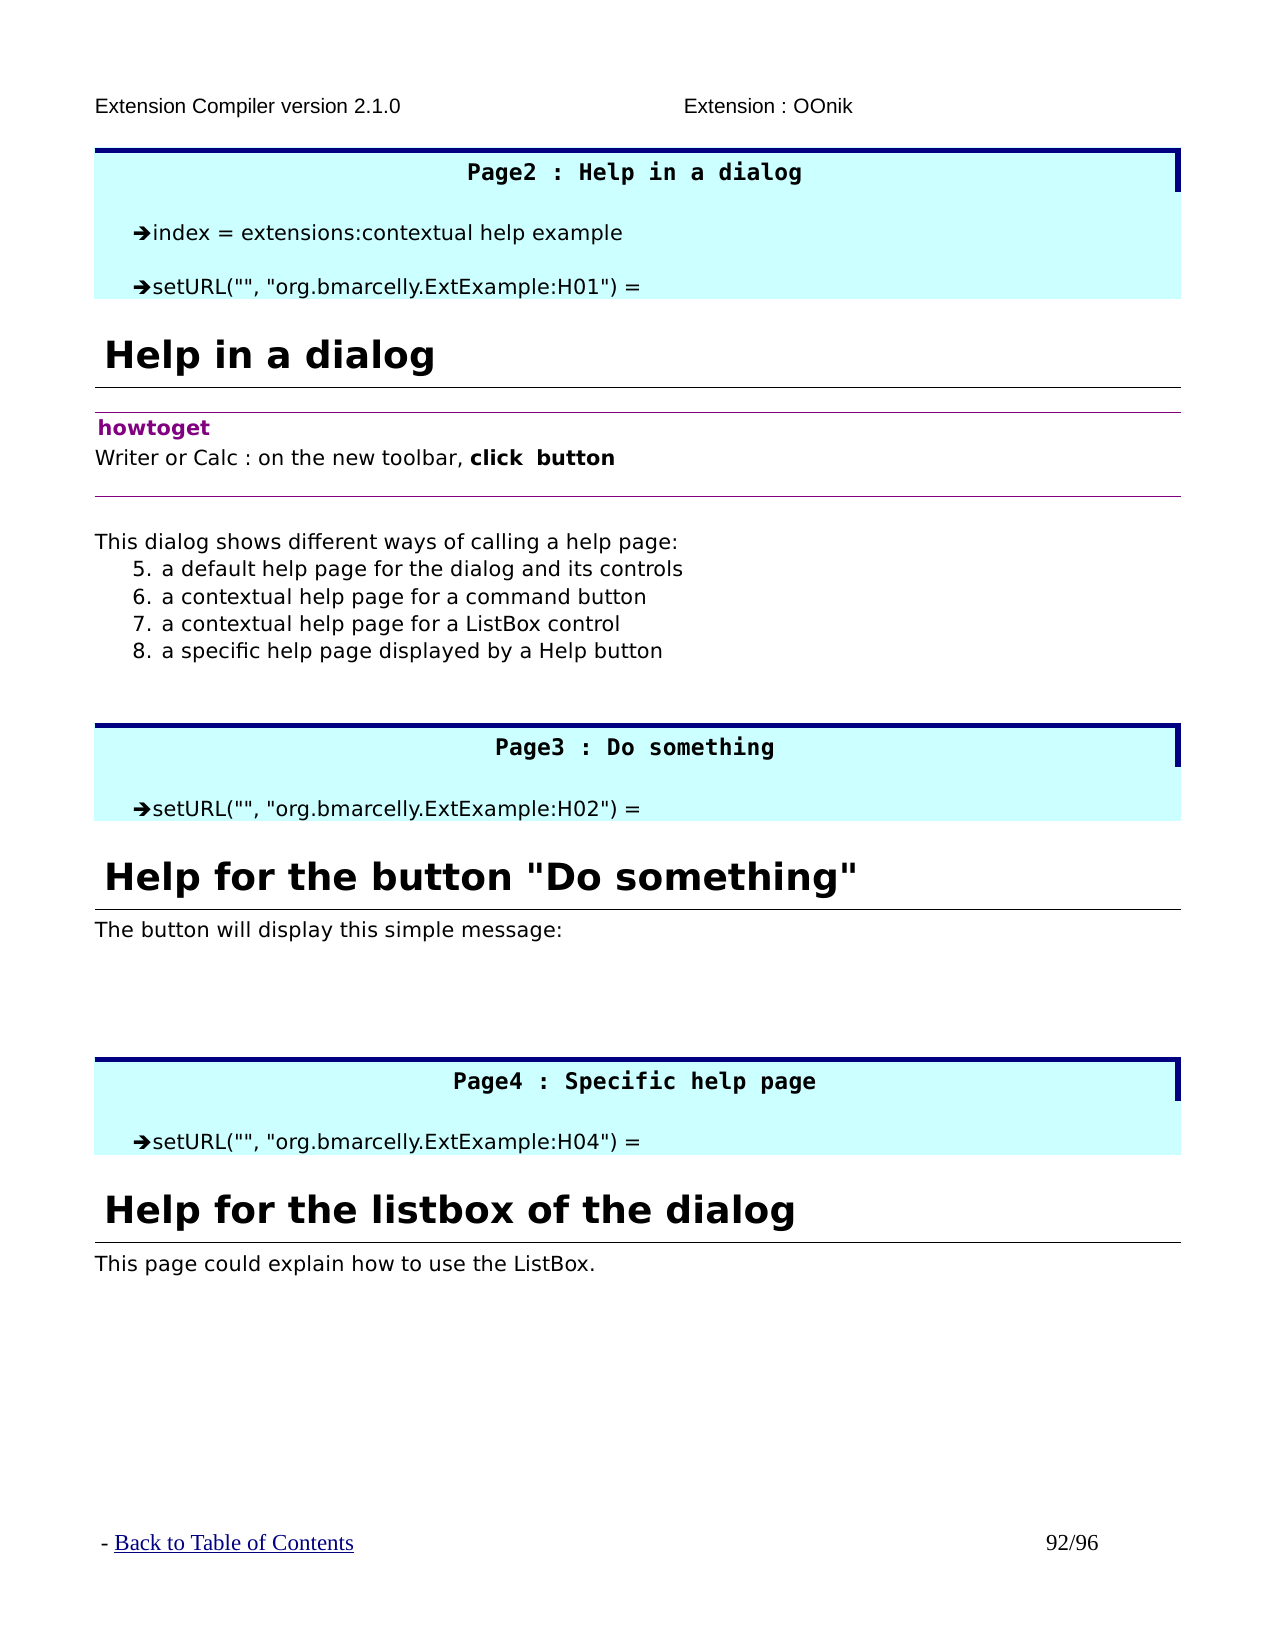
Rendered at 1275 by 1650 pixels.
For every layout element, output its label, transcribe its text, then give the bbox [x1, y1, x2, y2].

text The button will display this simple message: [94, 918, 1181, 943]
text This dialog shows different ways of calling a help page: [94, 530, 1181, 554]
list a specific help page displayed by a Help button [132, 639, 1181, 664]
text Help in a dialog [94, 324, 1181, 387]
list setURL("", "org.bmarcelly.ExtExample:H02") = [94, 797, 1181, 821]
list a contextual help page for a ListBox control [132, 612, 1181, 637]
list index = extensions:contextual help example [94, 221, 1181, 246]
text Writer or Calc : on the new toolbar, click button [94, 446, 1181, 471]
list setURL("", "org.bmarcelly.ExtExample:H01") = [94, 275, 1181, 299]
text Help for the button "Do something" [94, 846, 1181, 909]
list a default help page for the dialog and its controls [132, 557, 1181, 582]
text howtoget [94, 413, 1181, 443]
text Page3 : Do something [94, 724, 1175, 767]
text Page4 : Specific help page [94, 1058, 1175, 1101]
text Help for the listbox of the dialog [94, 1179, 1181, 1242]
list setURL("", "org.bmarcelly.ExtExample:H04") = [94, 1130, 1181, 1155]
text Page2 : Help in a dialog [94, 149, 1175, 192]
text This page could explain how to use the ListBox. [94, 1252, 1181, 1276]
list a contextual help page for a command button [132, 585, 1181, 609]
